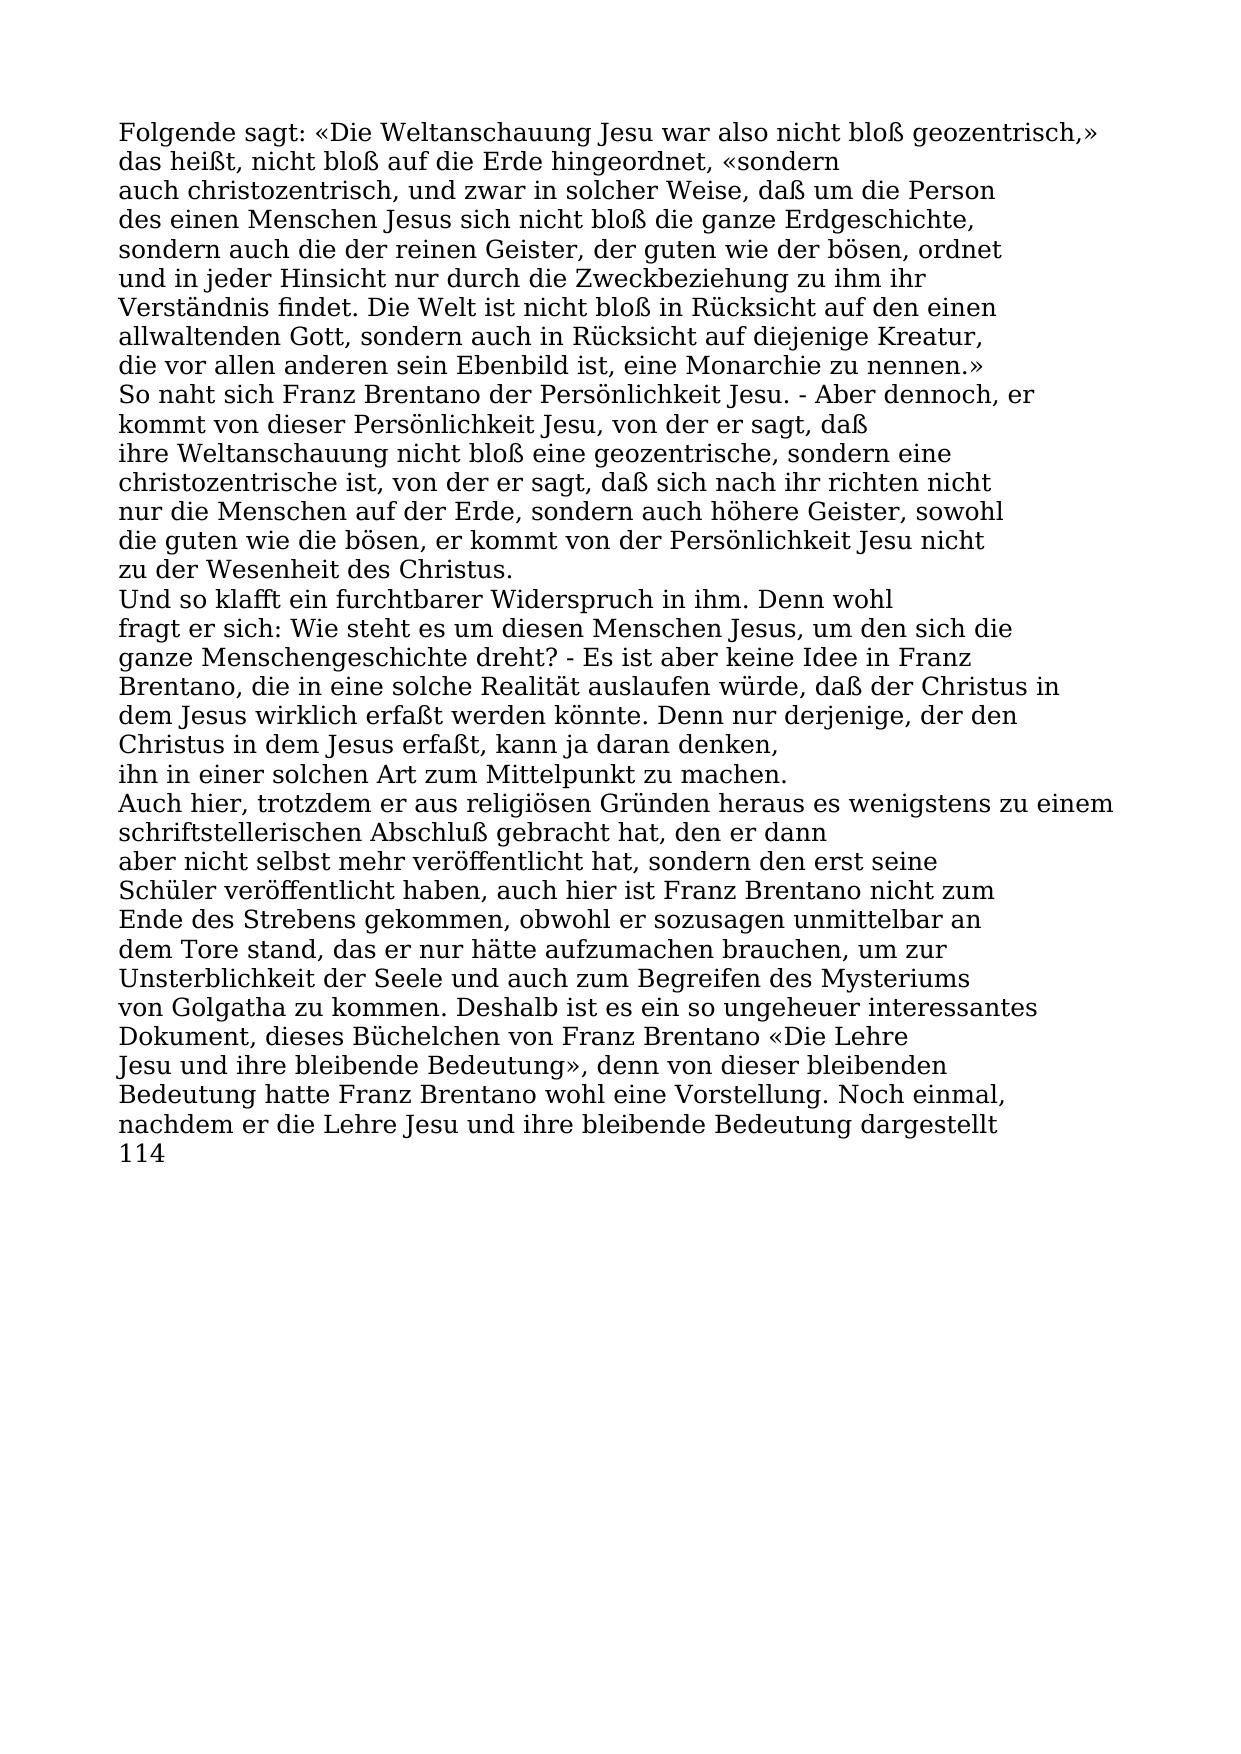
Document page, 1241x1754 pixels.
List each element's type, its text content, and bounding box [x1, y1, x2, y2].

text So naht sich Franz Brentano der Persönlichkeit Jesu. - Aber dennoch, er kommt von dieser Persönlichkeit Jesu, von der er sagt, daß [118, 381, 1122, 439]
text Ende des Strebens gekommen, obwohl er sozusagen unmittelbar an [118, 906, 1122, 935]
text aber nicht selbst mehr veröffentlicht hat, sondern den erst seine [118, 847, 1122, 876]
text christozentrische ist, von der er sagt, daß sich nach ihr richten nicht [118, 468, 1122, 497]
text sondern auch die der reinen Geister, der guten wie der bösen, ordnet [118, 235, 1122, 264]
text Schüler veröffentlicht haben, auch hier ist Franz Brentano nicht zum [118, 876, 1122, 906]
text und in jeder Hinsicht nur durch die Zweckbeziehung zu ihm ihr [118, 264, 1122, 293]
text allwaltenden Gott, sondern auch in Rücksicht auf diejenige Kreatur, [118, 322, 1122, 351]
text Unsterblichkeit der Seele und auch zum Begreifen des Mysteriums [118, 964, 1122, 993]
text Brentano, die in eine solche Realität auslaufen würde, daß der Christus in dem Jesus wirklich erfaßt werden könnte. Denn nur derjenige, der den Christus in dem Jesus erfaßt, kann ja daran denken, [118, 672, 1122, 760]
text Bedeutung hatte Franz Brentano wohl eine Vorstellung. Noch einmal, [118, 1081, 1122, 1110]
text dem Tore stand, das er nur hätte aufzumachen brauchen, um zur [118, 935, 1122, 964]
text ihn in einer solchen Art zum Mittelpunkt zu machen. [118, 760, 1122, 789]
text die vor allen anderen sein Ebenbild ist, eine Monarchie zu nennen.» [118, 351, 1122, 381]
text die guten wie die bösen, er kommt von der Persönlichkeit Jesu nicht [118, 526, 1122, 556]
text Und so klafft ein furchtbarer Widerspruch in ihm. Denn wohl [118, 585, 1122, 614]
text des einen Menschen Jesus sich nicht bloß die ganze Erdgeschichte, [118, 206, 1122, 235]
text ihre Weltanschauung nicht bloß eine geozentrische, sondern eine [118, 439, 1122, 468]
text nachdem er die Lehre Jesu und ihre bleibende Bedeutung dargestellt [118, 1110, 1122, 1139]
text fragt er sich: Wie steht es um diesen Menschen Jesus, um den sich die [118, 614, 1122, 643]
text von Golgatha zu kommen. Deshalb ist es ein so ungeheuer interessantes Dokument, dieses Büchelchen von Franz Brentano «Die Lehre [118, 993, 1122, 1051]
text Verständnis findet. Die Welt ist nicht bloß in Rücksicht auf den einen [118, 293, 1122, 322]
text auch christozentrisch, und zwar in solcher Weise, daß um die Person [118, 176, 1122, 206]
text Folgende sagt: «Die Weltanschauung Jesu war also nicht bloß geozentrisch,» das heißt, nicht bloß auf die Erde hingeordnet, «sondern [118, 118, 1122, 176]
text 114 [118, 1139, 1122, 1168]
text nur die Menschen auf der Erde, sondern auch höhere Geister, sowohl [118, 497, 1122, 526]
text Jesu und ihre bleibende Bedeutung», denn von dieser bleibenden [118, 1051, 1122, 1081]
text zu der Wesenheit des Christus. [118, 556, 1122, 585]
text ganze Menschengeschichte dreht? - Es ist aber keine Idee in Franz [118, 643, 1122, 672]
text Auch hier, trotzdem er aus religiösen Gründen heraus es wenigstens zu einem schriftstellerischen Abschluß gebracht hat, den er dann [118, 789, 1122, 847]
